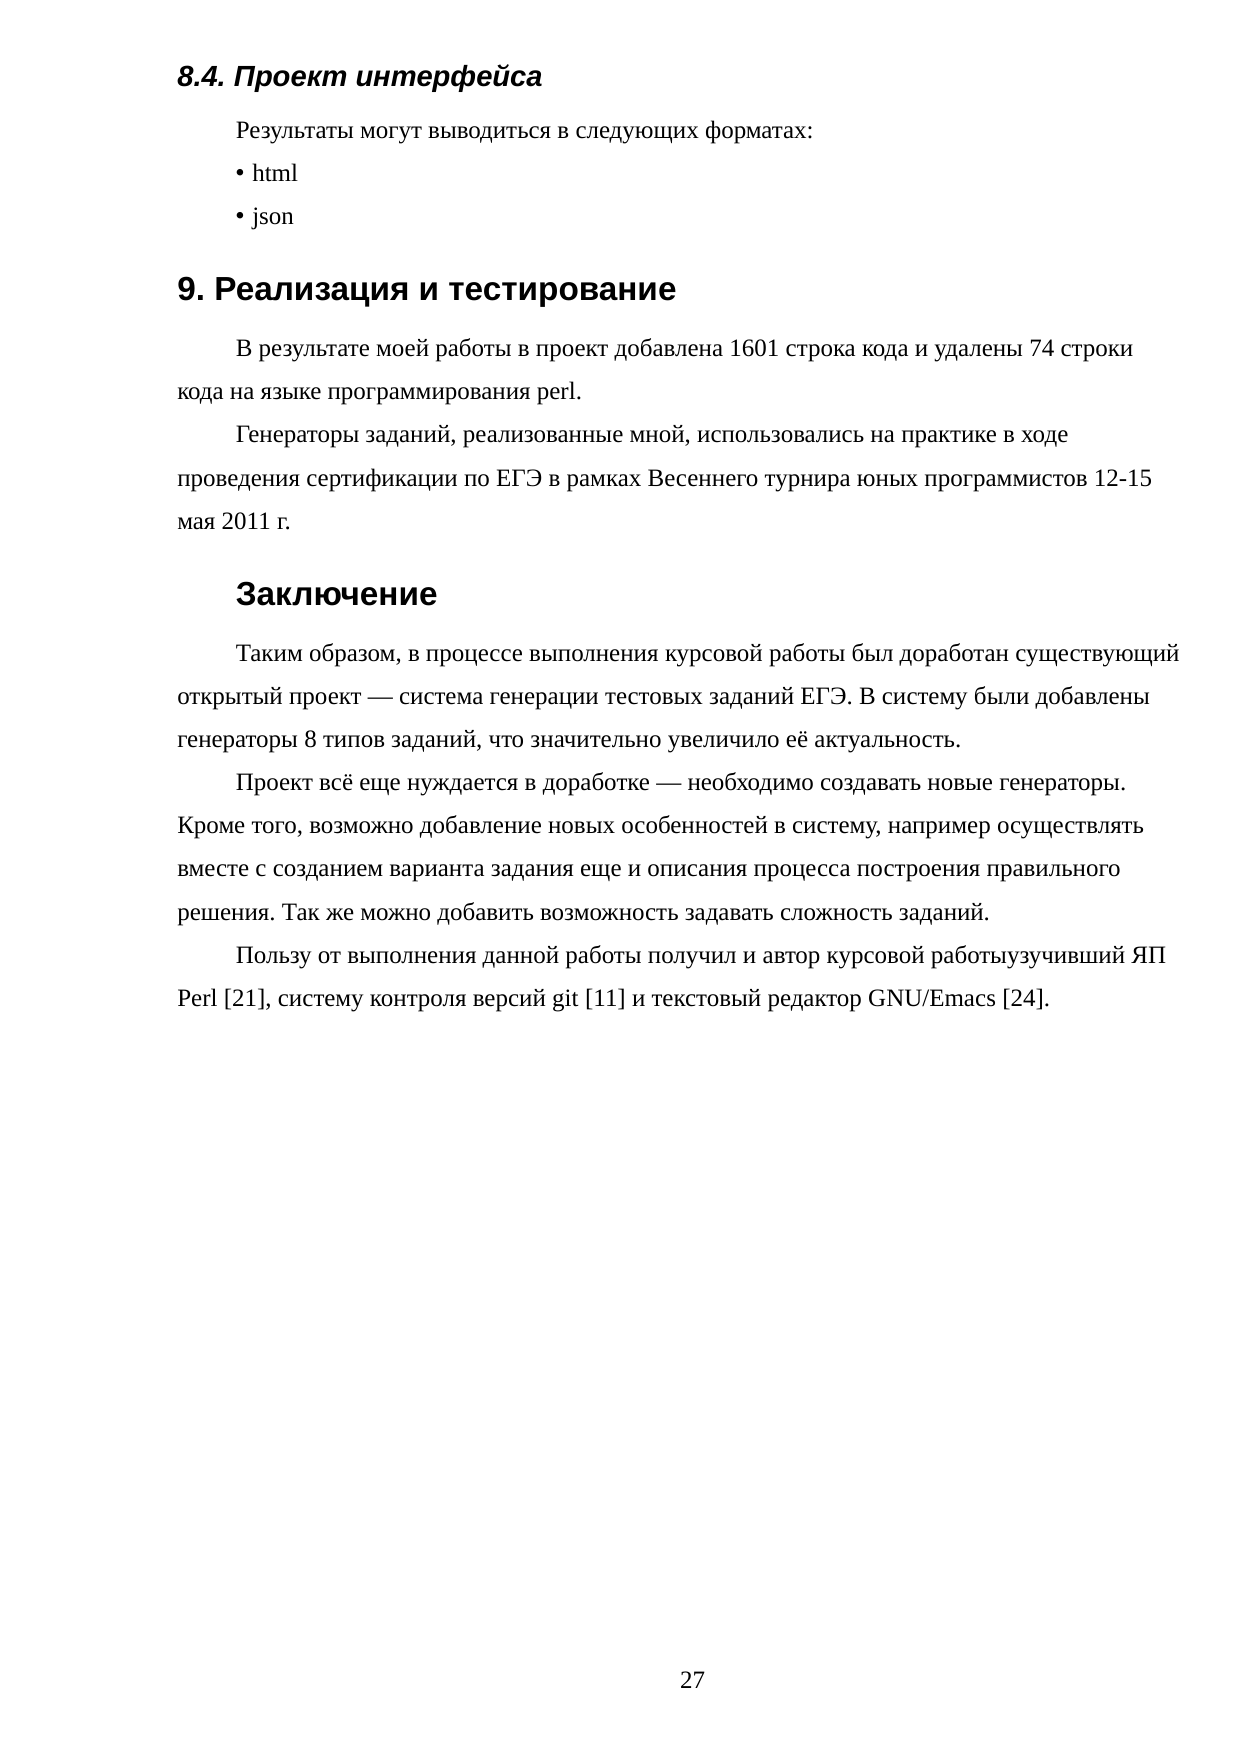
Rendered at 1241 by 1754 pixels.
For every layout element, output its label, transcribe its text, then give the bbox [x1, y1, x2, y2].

subtitle 9. Реализация и тестирование [177, 269, 1182, 308]
list html [177, 158, 1182, 187]
subtitle 8.4. Проект интерфейса [177, 58, 1182, 92]
text Генераторы заданий, реализованные мной, использовались на практике в ходе проведения сертификации по ЕГЭ в рамках Весеннего турнира юных программистов 12-15 мая 2011 г. [177, 419, 1182, 534]
list json [177, 201, 1182, 230]
text Таким образом, в процессе выполнения курсовой работы был доработан существующий открытый проект — система генерации тестовых заданий ЕГЭ. В систему были добавлены генераторы 8 типов заданий, что значительно увеличило её актуальность. [177, 638, 1182, 753]
subtitle Заключение [177, 574, 1182, 612]
text Пользу от выполнения данной работы получил и автор курсовой работыузучивший ЯП Perl [21], систему контроля версий git [11] и текстовый редактор GNU/Emacs [24]. [177, 940, 1182, 1012]
text В результате моей работы в проект добавлена 1601 строка кода и удалены 74 строки кода на языке программирования perl. [177, 333, 1182, 405]
text Результаты могут выводиться в следующих форматах: [177, 115, 1182, 144]
text Проект всё еще нуждается в доработке — необходимо создавать новые генераторы. Кроме того, возможно добавление новых особенностей в систему, например осуществлять вместе с созданием варианта задания еще и описания процесса построения правильного решения. Так же можно добавить возможность задавать сложность заданий. [177, 767, 1182, 925]
